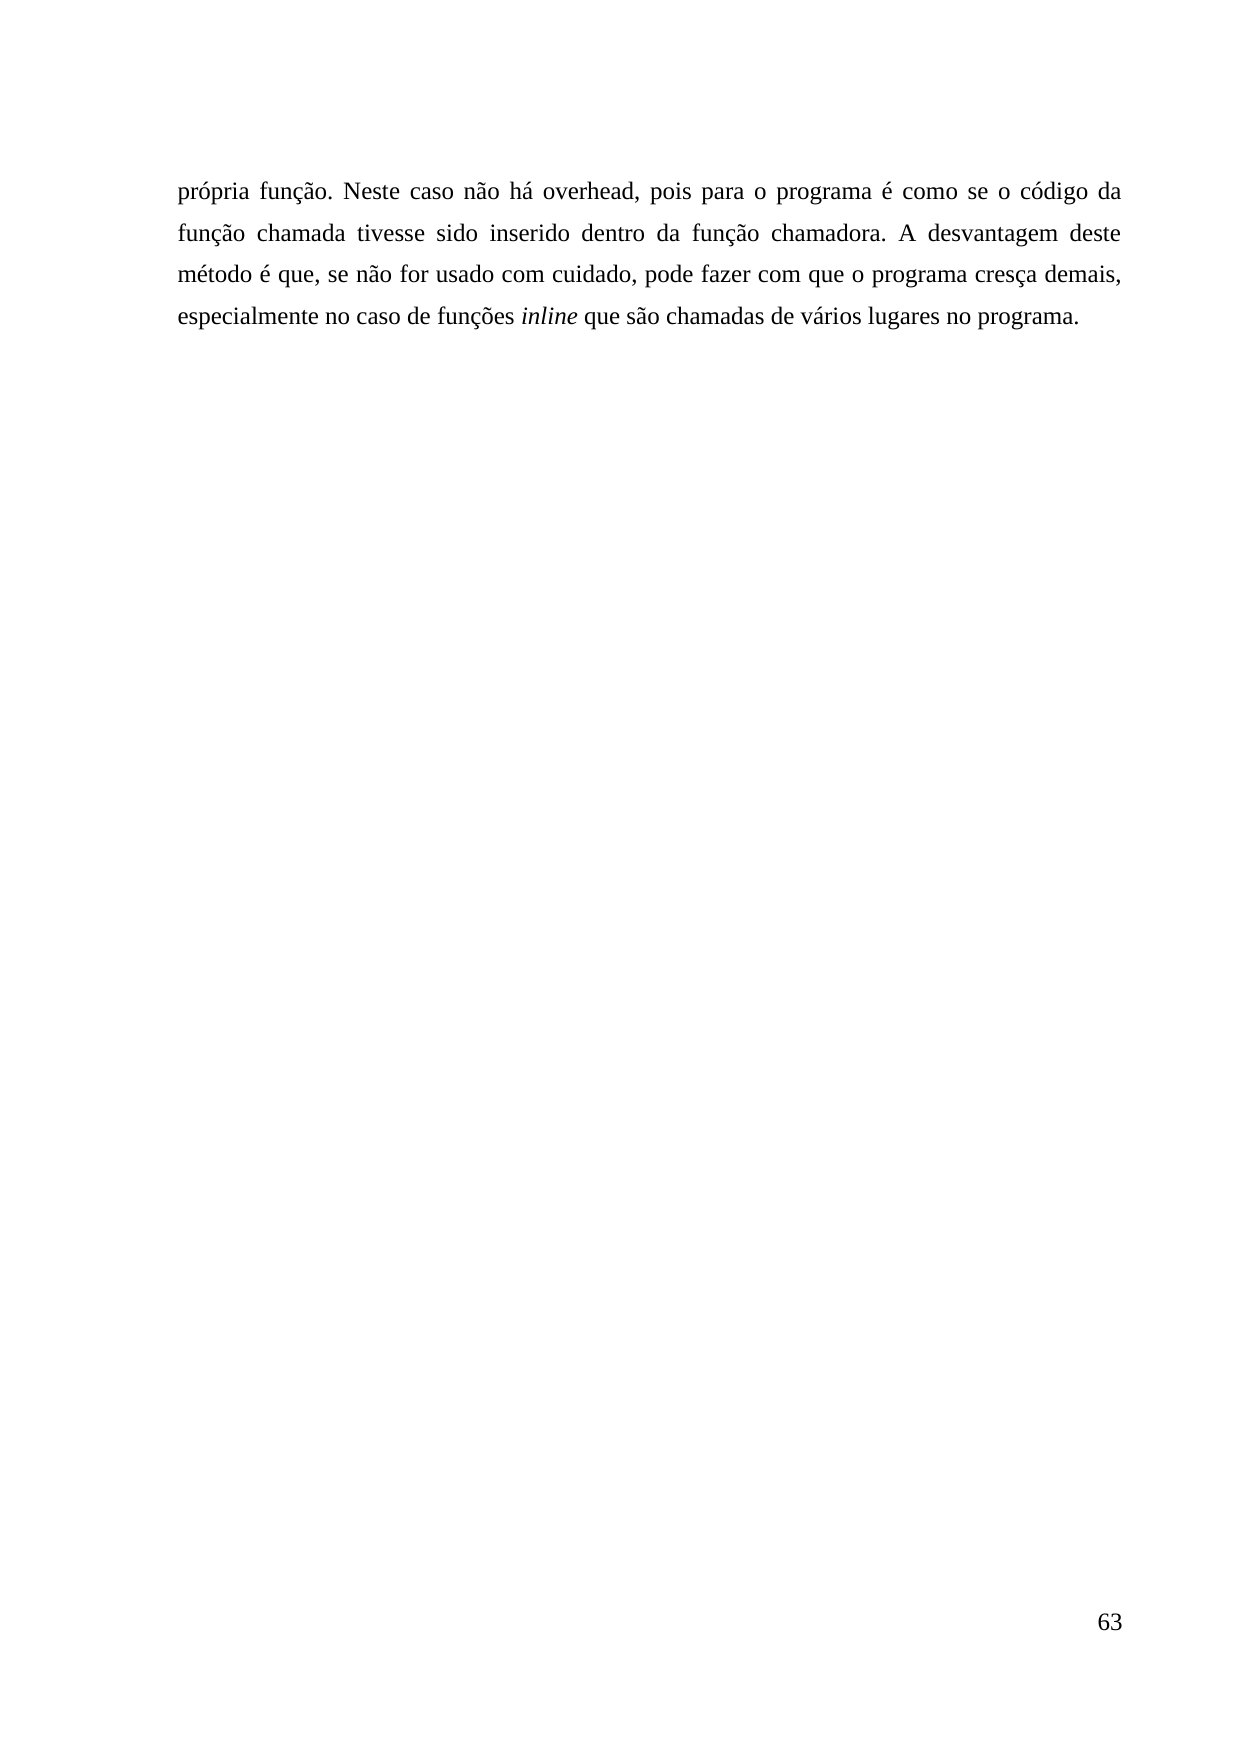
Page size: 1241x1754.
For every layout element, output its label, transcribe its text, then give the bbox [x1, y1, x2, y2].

text própria função. Neste caso não há overhead, pois para o programa é como se o código da função chamada tivesse sido inserido dentro da função chamadora. A desvantagem deste método é que, se não for usado com cuidado, pode fazer com que o programa cresça demais, especialmente no caso de funções inline que são chamadas de vários lugares no programa. [177, 177, 1122, 329]
